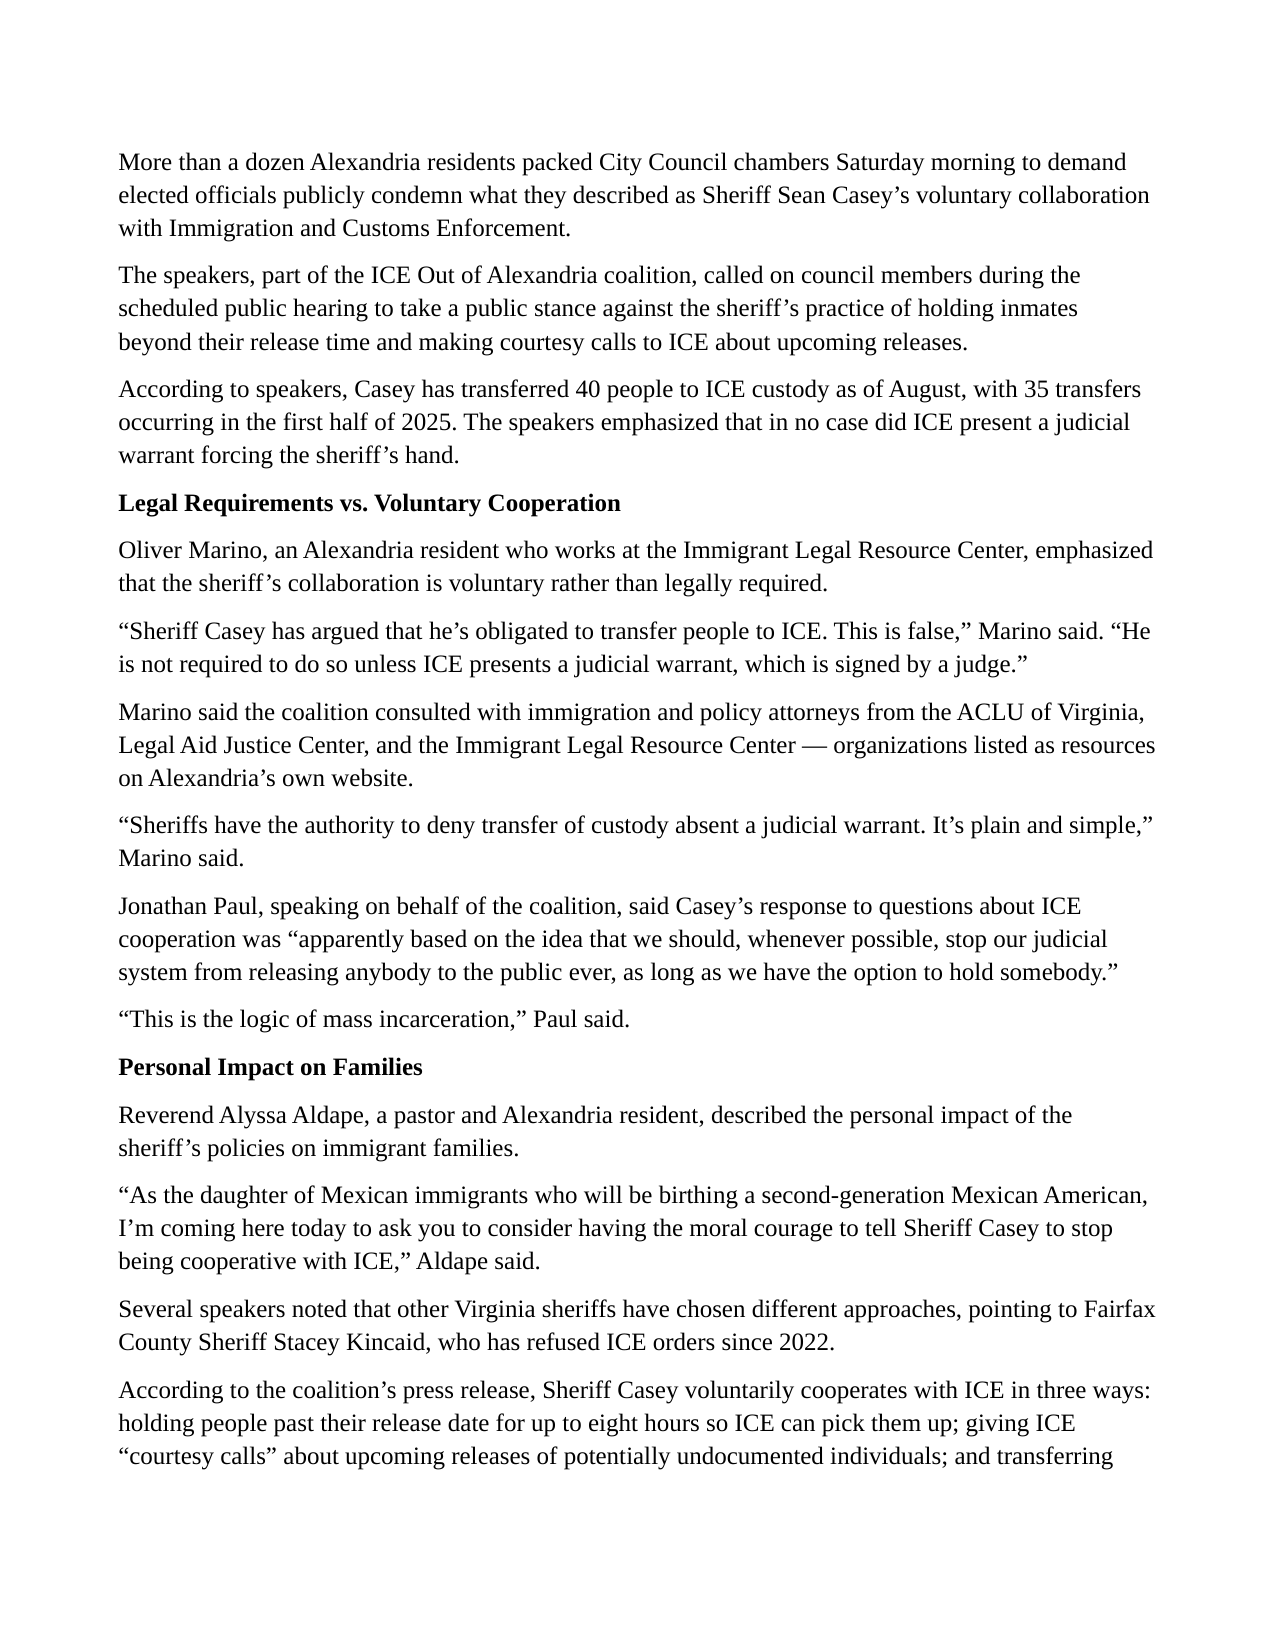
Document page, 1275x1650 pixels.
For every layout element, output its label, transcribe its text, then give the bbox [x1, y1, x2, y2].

text According to the coalition’s press release, Sheriff Casey voluntarily cooperates with ICE in three ways: holding people past their release date for up to eight hours so ICE can pick them up; giving ICE “courtesy calls” about upcoming releases of potentially undocumented individuals; and transferring [118, 1375, 1157, 1469]
text According to speakers, Casey has transferred 40 people to ICE custody as of August, with 35 transfers occurring in the first half of 2025. The speakers emphasized that in no case did ICE present a judicial warrant forcing the sheriff’s hand. [118, 374, 1157, 469]
text Several speakers noted that other Virginia sheriffs have chosen different approaches, pointing to Fairfax County Sheriff Stacey Kincaid, who has refused ICE orders since 2022. [118, 1294, 1157, 1356]
text Personal Impact on Families [118, 1052, 1157, 1081]
text Oliver Marino, an Alexandria resident who works at the Immigrant Legal Resource Center, emphasized that the sheriff’s collaboration is voluntary rather than legally required. [118, 535, 1157, 597]
text Marino said the coalition consulted with immigration and policy attorneys from the ACLU of Virginia, Legal Aid Justice Center, and the Immigrant Legal Resource Center — organizations listed as resources on Alexandria’s own website. [118, 697, 1157, 791]
text “As the daughter of Mexican immigrants who will be birthing a second-generation Mexican American, I’m coming here today to ask you to consider having the moral courage to tell Sheriff Casey to stop being cooperative with ICE,” Aldape said. [118, 1180, 1157, 1275]
text Jonathan Paul, speaking on behalf of the coalition, said Casey’s response to questions about ICE cooperation was “apparently based on the idea that we should, whenever possible, stop our judicial system from releasing anybody to the public ever, as long as we have the option to hold somebody.” [118, 891, 1157, 986]
text “This is the logic of mass incarceration,” Paul said. [118, 1004, 1157, 1033]
text “Sheriff Casey has argued that he’s obligated to transfer people to ICE. This is false,” Marino said. “He is not required to do so unless ICE presents a judicial warrant, which is signed by a judge.” [118, 616, 1157, 678]
text Legal Requirements vs. Voluntary Cooperation [118, 488, 1157, 517]
text More than a dozen Alexandria residents packed City Council chambers Saturday morning to demand elected officials publicly condemn what they described as Sheriff Sean Casey’s voluntary collaboration with Immigration and Customs Enforcement. [118, 147, 1157, 242]
text “Sheriffs have the authority to deny transfer of custody absent a judicial warrant. It’s plain and simple,” Marino said. [118, 810, 1157, 872]
text The speakers, part of the ICE Out of Alexandria coalition, called on council members during the scheduled public hearing to take a public stance against the sheriff’s practice of holding inmates beyond their release time and making courtesy calls to ICE about upcoming releases. [118, 261, 1157, 355]
text Reverend Alyssa Aldape, a pastor and Alexandria resident, described the personal impact of the sheriff’s policies on immigrant families. [118, 1100, 1157, 1162]
